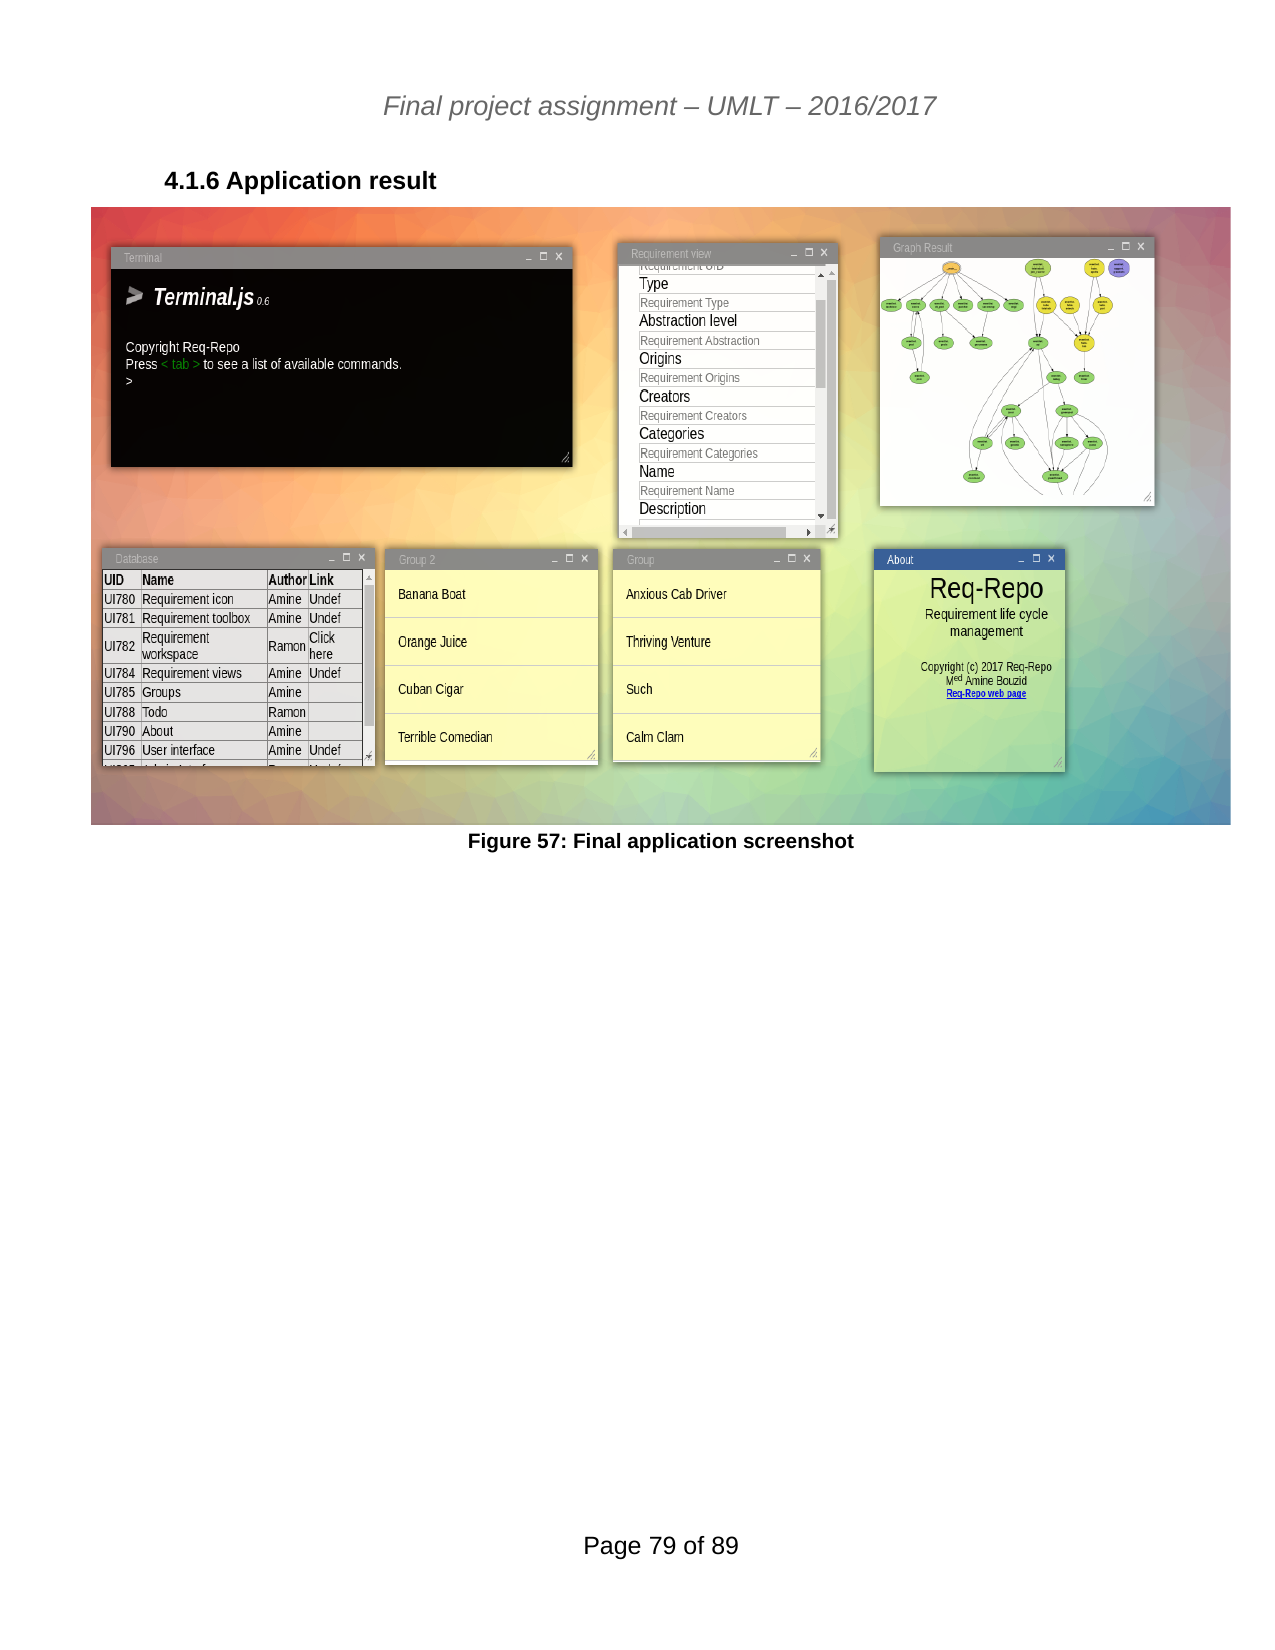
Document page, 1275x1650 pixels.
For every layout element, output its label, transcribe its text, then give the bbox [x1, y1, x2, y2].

text Figure 57: Final application screenshot [164, 825, 1158, 853]
subtitle 4.1.6 Application result [164, 166, 1158, 194]
picture [91, 207, 1231, 825]
